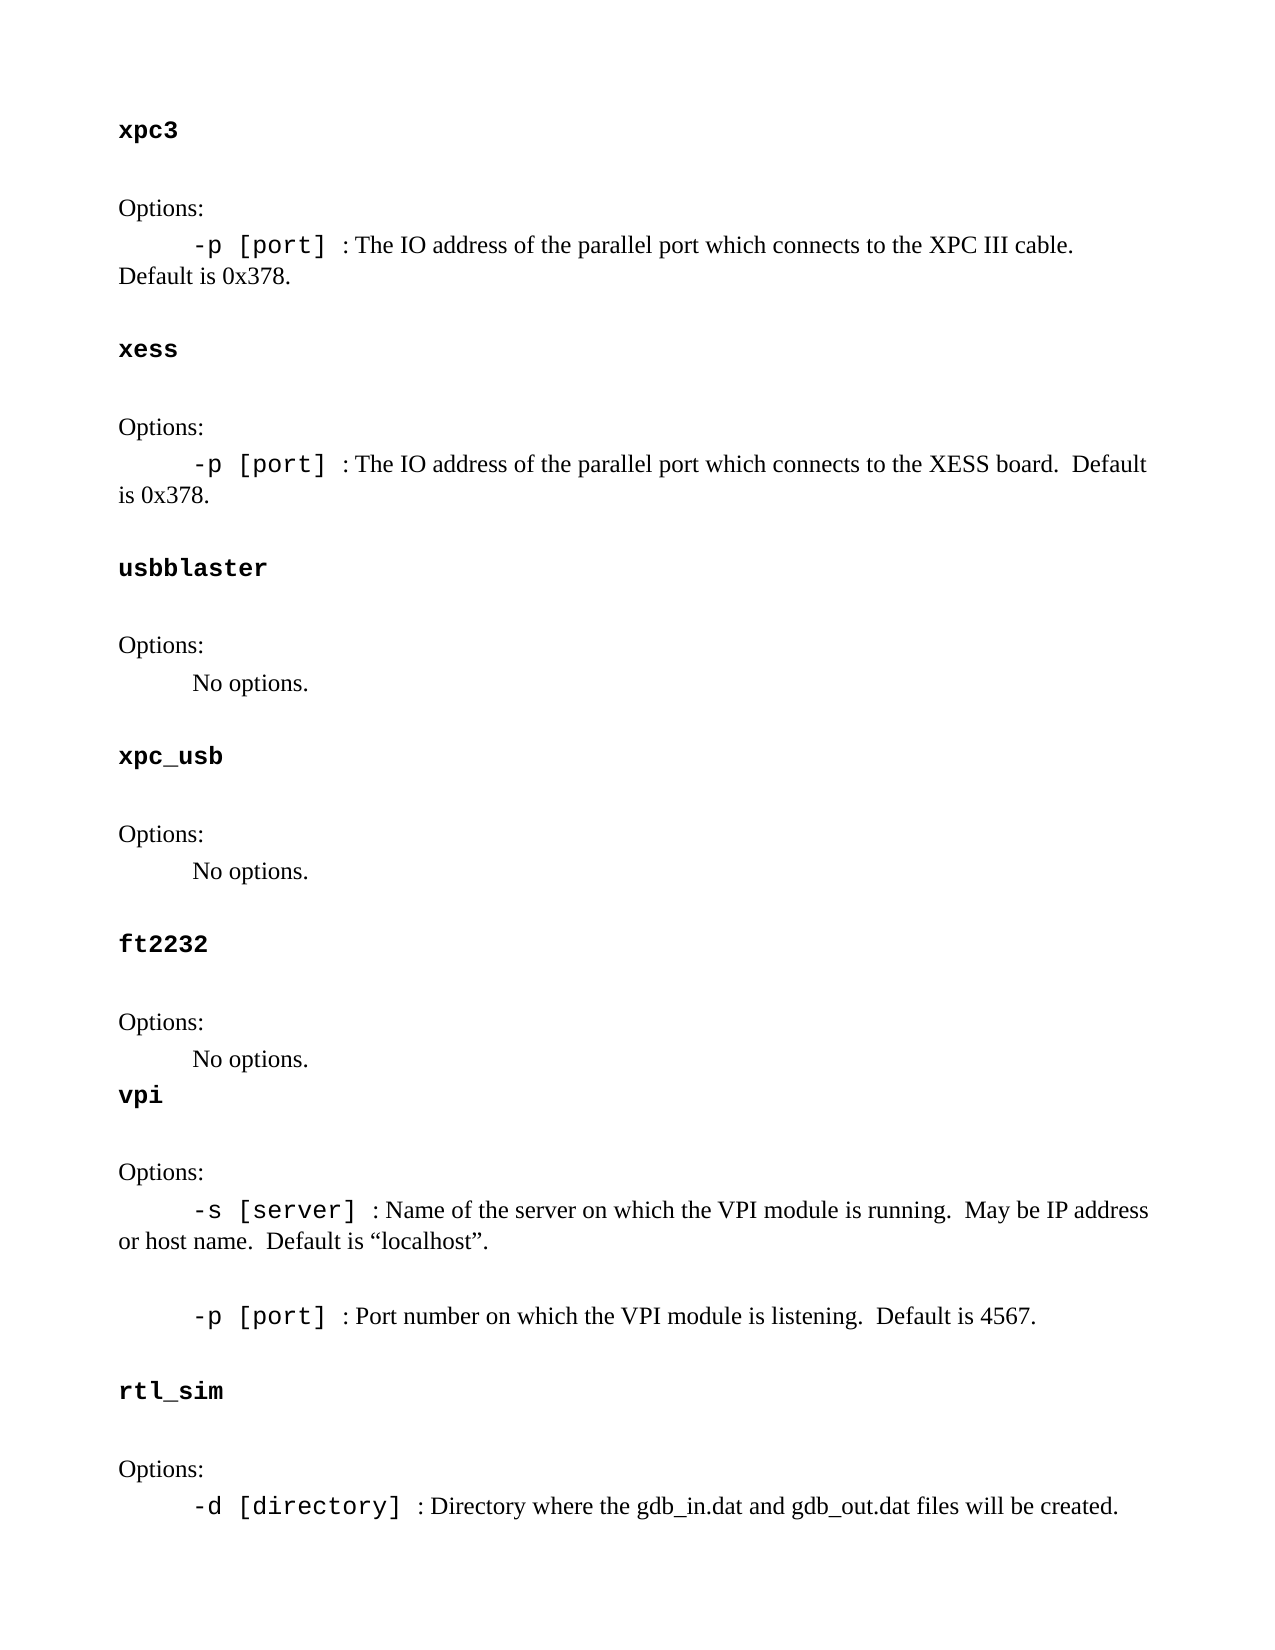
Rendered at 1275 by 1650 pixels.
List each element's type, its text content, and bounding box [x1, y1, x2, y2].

text Options: [118, 819, 1157, 847]
text -p [port] : Port number on which the VPI module is listening. Default is 4567. [118, 1301, 1157, 1332]
text rtl_sim [118, 1379, 1157, 1407]
text Options: [118, 412, 1157, 440]
text Options: [118, 1454, 1157, 1482]
text vpi [118, 1082, 1157, 1111]
text -p [port] : The IO address of the parallel port which connects to the XPC III cable. Default is 0x378. [118, 230, 1157, 290]
text Options: [118, 1007, 1157, 1036]
text xpc_usb [118, 744, 1157, 772]
text No options. [118, 1044, 1157, 1073]
text -s [server] : Name of the server on which the VPI module is running. May be IP address or host name. Default is “localhost”. [118, 1195, 1157, 1254]
text -d [directory] : Directory where the gdb_in.dat and gdb_out.dat files will be created. [118, 1491, 1157, 1522]
text Options: [118, 631, 1157, 659]
text xpc3 [118, 118, 1157, 146]
text -p [port] : The IO address of the parallel port which connects to the XESS board. Default is 0x378. [118, 449, 1157, 509]
text ft2232 [118, 932, 1157, 960]
text No options. [118, 668, 1157, 697]
text usbblaster [118, 556, 1157, 584]
text xess [118, 337, 1157, 365]
text Options: [118, 193, 1157, 221]
text Options: [118, 1157, 1157, 1186]
text No options. [118, 856, 1157, 885]
